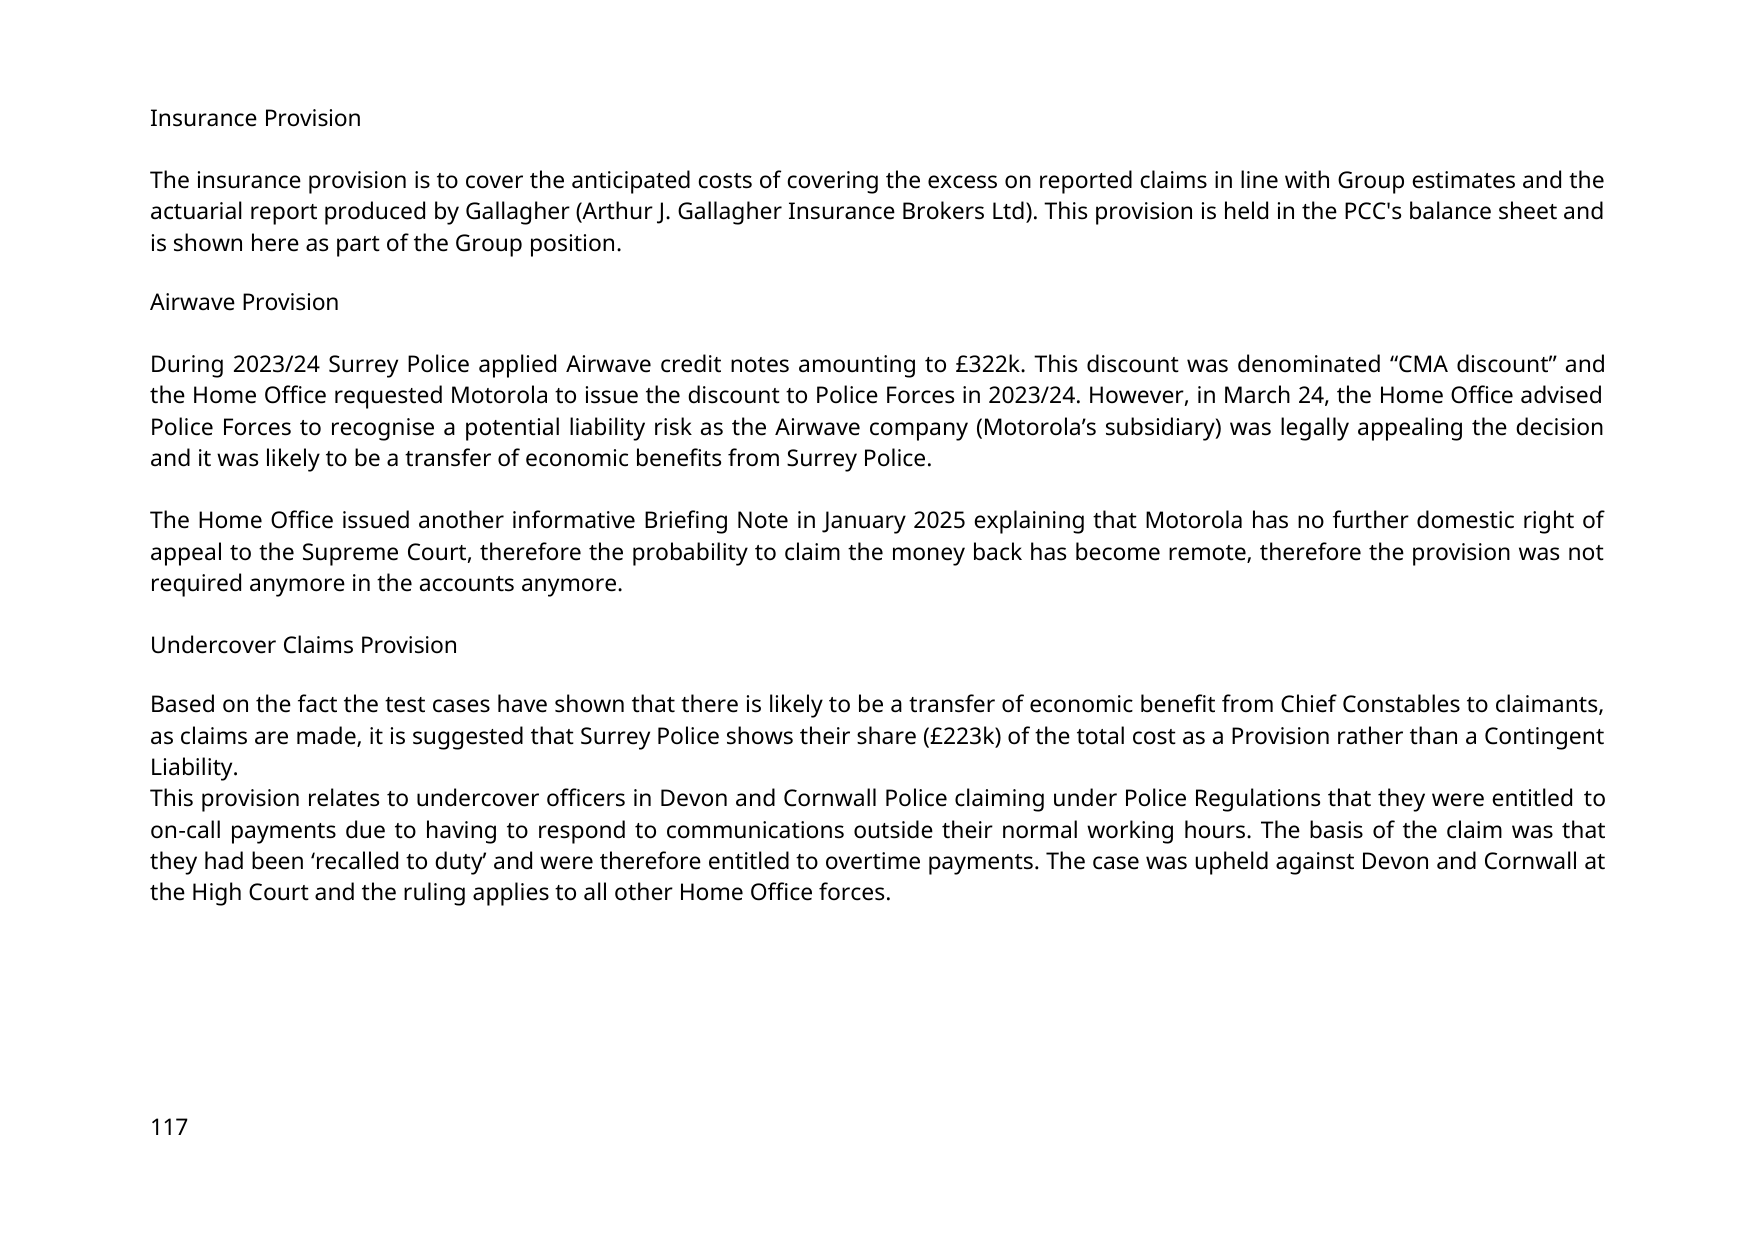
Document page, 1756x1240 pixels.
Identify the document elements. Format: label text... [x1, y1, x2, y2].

text Airwave Provision [150, 285, 1726, 317]
text Undercover Claims Provision [150, 629, 1726, 661]
text During 2023/24 Surrey Police applied Airwave credit notes amounting to £322k. This discount was denominated “CMA discount” and the Home Office requested Motorola to issue the discount to Police Forces in 2023/24. However, in March 24, the Home Office advised Police Forces to recognise a potential liability risk as the Airwave company (Motorola’s subsidiary) was legally appealing the decision and it was likely to be a transfer of economic benefits from Surrey Police. [150, 348, 1606, 473]
text This provision relates to undercover officers in Devon and Cornwall Police claiming under Police Regulations that they were entitled to on‐call payments due to having to respond to communications outside their normal working hours. The basis of the claim was that they had been ‘recalled to duty’ and were therefore entitled to overtime payments. The case was upheld against Devon and Cornwall at the High Court and the ruling applies to all other Home Office forces. [150, 782, 1606, 907]
text Insurance Provision [150, 101, 1726, 133]
text The Home Office issued another informative Briefing Note in January 2025 explaining that Motorola has no further domestic right of appeal to the Supreme Court, therefore the probability to claim the money back has become remote, therefore the provision was not required anymore in the accounts anymore. [150, 504, 1606, 598]
text Based on the fact the test cases have shown that there is likely to be a transfer of economic benefit from Chief Constables to claimants, as claims are made, it is suggested that Surrey Police shows their share (£223k) of the total cost as a Provision rather than a Contingent Liability. [150, 688, 1606, 782]
text The insurance provision is to cover the anticipated costs of covering the excess on reported claims in line with Group estimates and the actuarial report produced by Gallagher (Arthur J. Gallagher Insurance Brokers Ltd). This provision is held in the PCC's balance sheet and is shown here as part of the Group position. [150, 164, 1606, 258]
